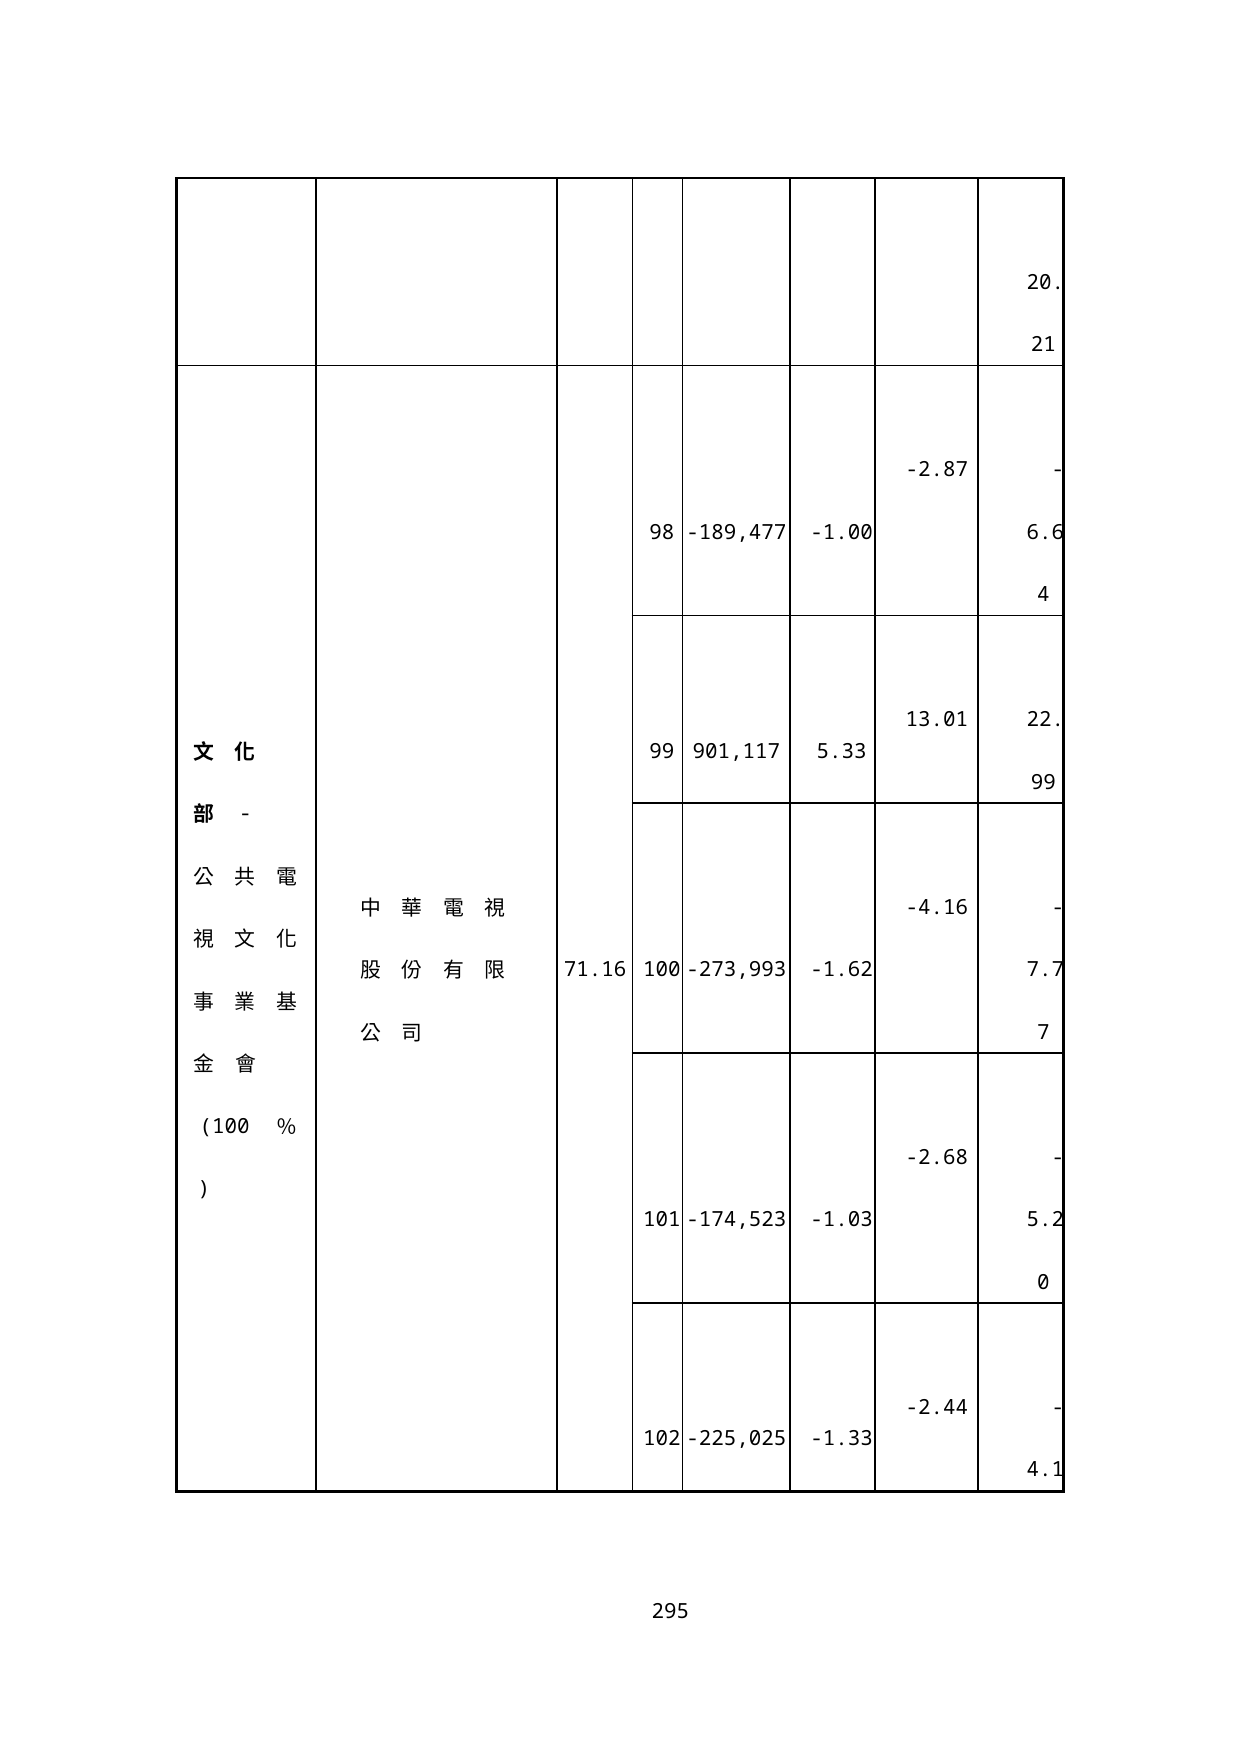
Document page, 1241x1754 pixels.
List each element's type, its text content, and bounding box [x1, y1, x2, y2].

table_cell [633, 179, 682, 365]
table_cell -1.33 [791, 1304, 874, 1490]
table_cell -273,993 [683, 804, 789, 1052]
table_cell -1.62 [791, 804, 874, 1052]
table_cell -20.21 [979, 179, 1062, 365]
table_cell -4.1 [979, 1304, 1062, 1490]
table_cell -2.44 [876, 1304, 977, 1490]
table_cell [791, 179, 874, 365]
table_cell 99 [633, 616, 682, 802]
table_cell [558, 179, 632, 365]
table_cell -1.03 [791, 1054, 874, 1302]
table_cell -7.77 [979, 804, 1062, 1052]
table_cell 101 [633, 1054, 682, 1302]
table_cell [876, 179, 977, 365]
table_cell -5.20 [979, 1054, 1062, 1302]
table_cell 5.33 [791, 616, 874, 802]
table_cell 文化部- 公共電視文化事業基金會(100％) [178, 366, 315, 1490]
table_cell 22.99 [979, 616, 1062, 802]
table_cell [317, 179, 556, 365]
table_cell 100 [633, 804, 682, 1052]
table_cell 71.16 [558, 366, 632, 1490]
table_cell -2.87 [876, 366, 977, 615]
table_cell 901,117 [683, 616, 789, 802]
table_cell -174,523 [683, 1054, 789, 1302]
table_cell -1.00 [791, 366, 874, 615]
table_cell 102 [633, 1304, 682, 1490]
table_cell 中華電視股份有限公司 [317, 366, 556, 1490]
table_cell -189,477 [683, 366, 789, 615]
table_cell -225,025 [683, 1304, 789, 1490]
table_cell [683, 179, 789, 365]
table_cell [178, 179, 315, 365]
table_cell -4.16 [876, 804, 977, 1052]
table_cell -6.64 [979, 366, 1062, 615]
table_cell 13.01 [876, 616, 977, 802]
table_cell 98 [633, 366, 682, 615]
table_cell -2.68 [876, 1054, 977, 1302]
